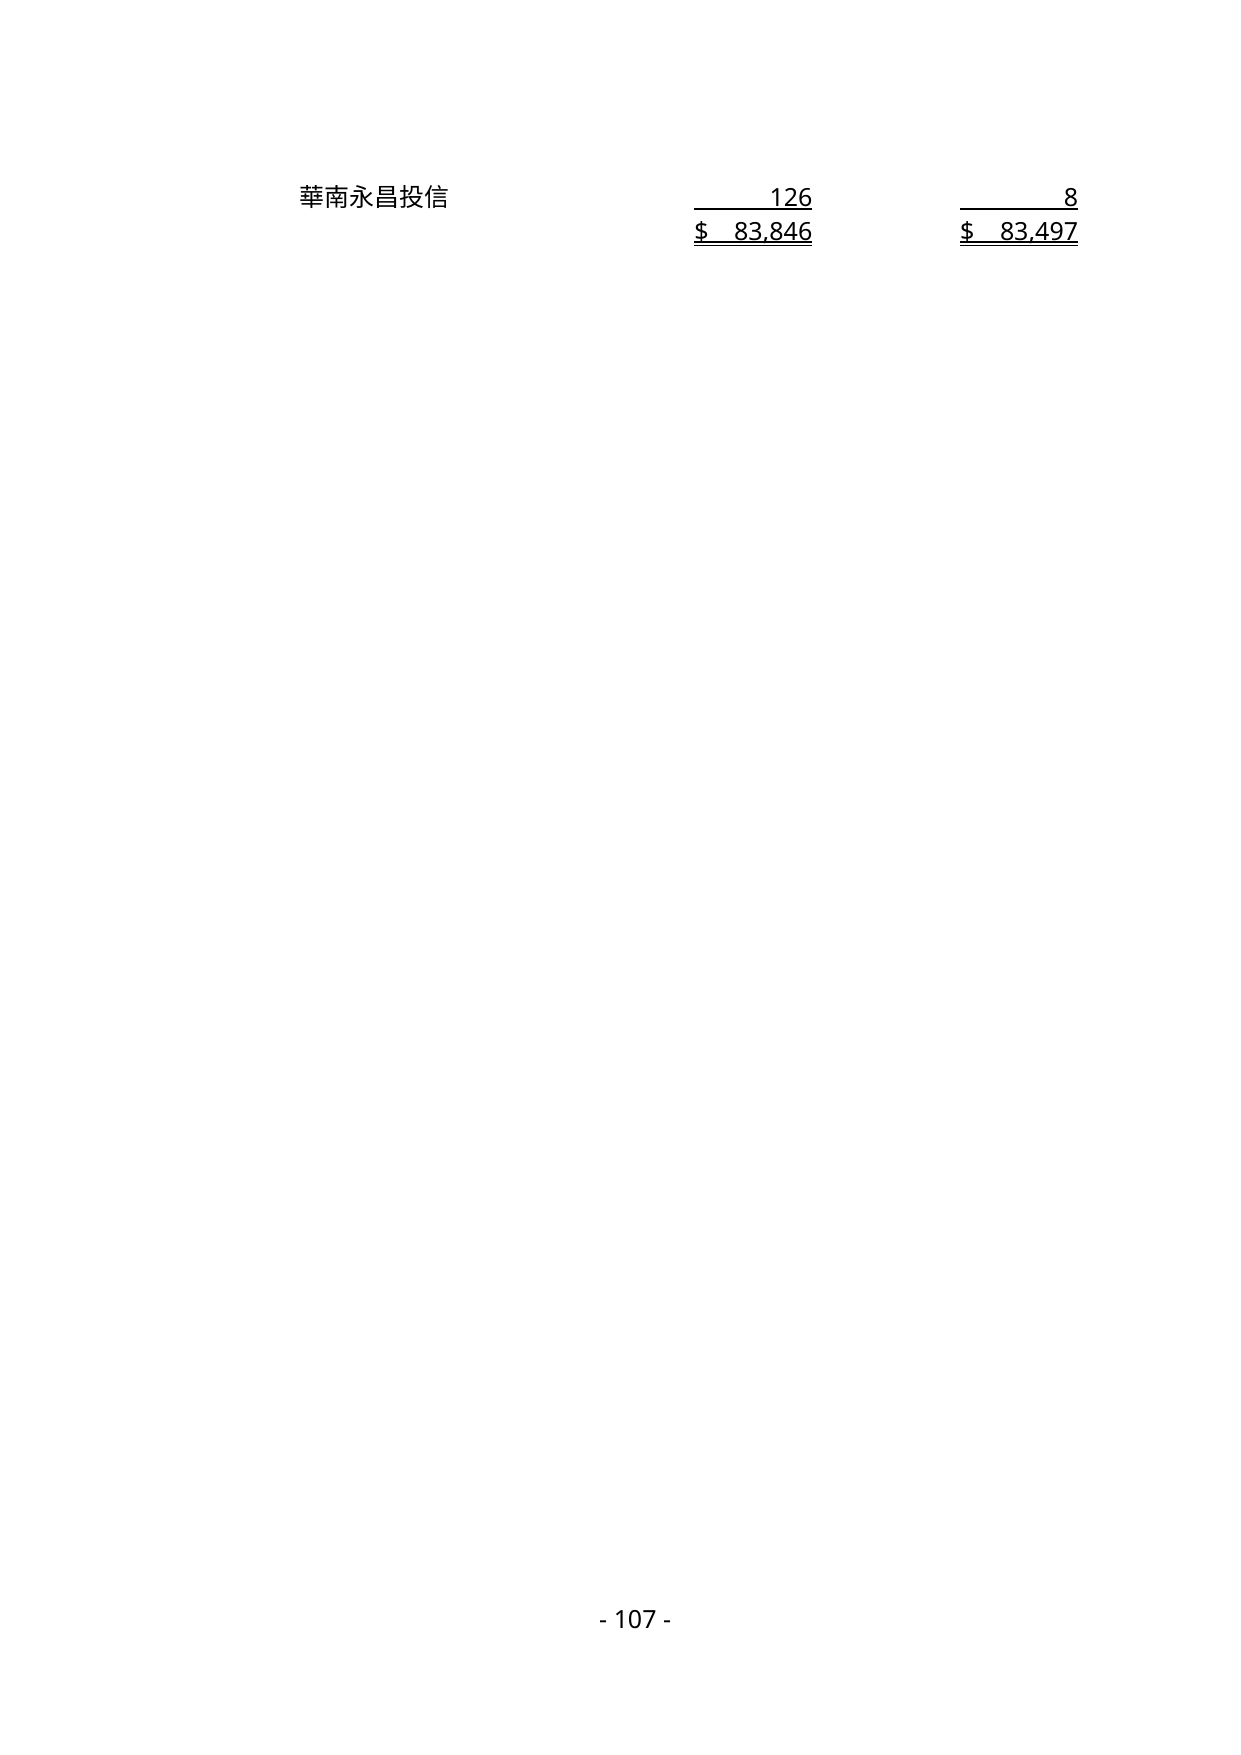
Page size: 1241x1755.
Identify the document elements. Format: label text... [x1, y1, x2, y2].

table_cell $ 83,846 [650, 214, 857, 247]
table_cell [857, 214, 916, 247]
table_cell 8 [916, 177, 1122, 213]
table_cell 華南永昌投信 [296, 177, 591, 213]
table_cell $ 83,497 [916, 214, 1122, 247]
table_cell [591, 177, 650, 213]
table_cell [591, 214, 650, 247]
table_cell 126 [650, 177, 857, 213]
table_cell [296, 214, 591, 247]
table_cell [857, 177, 916, 213]
